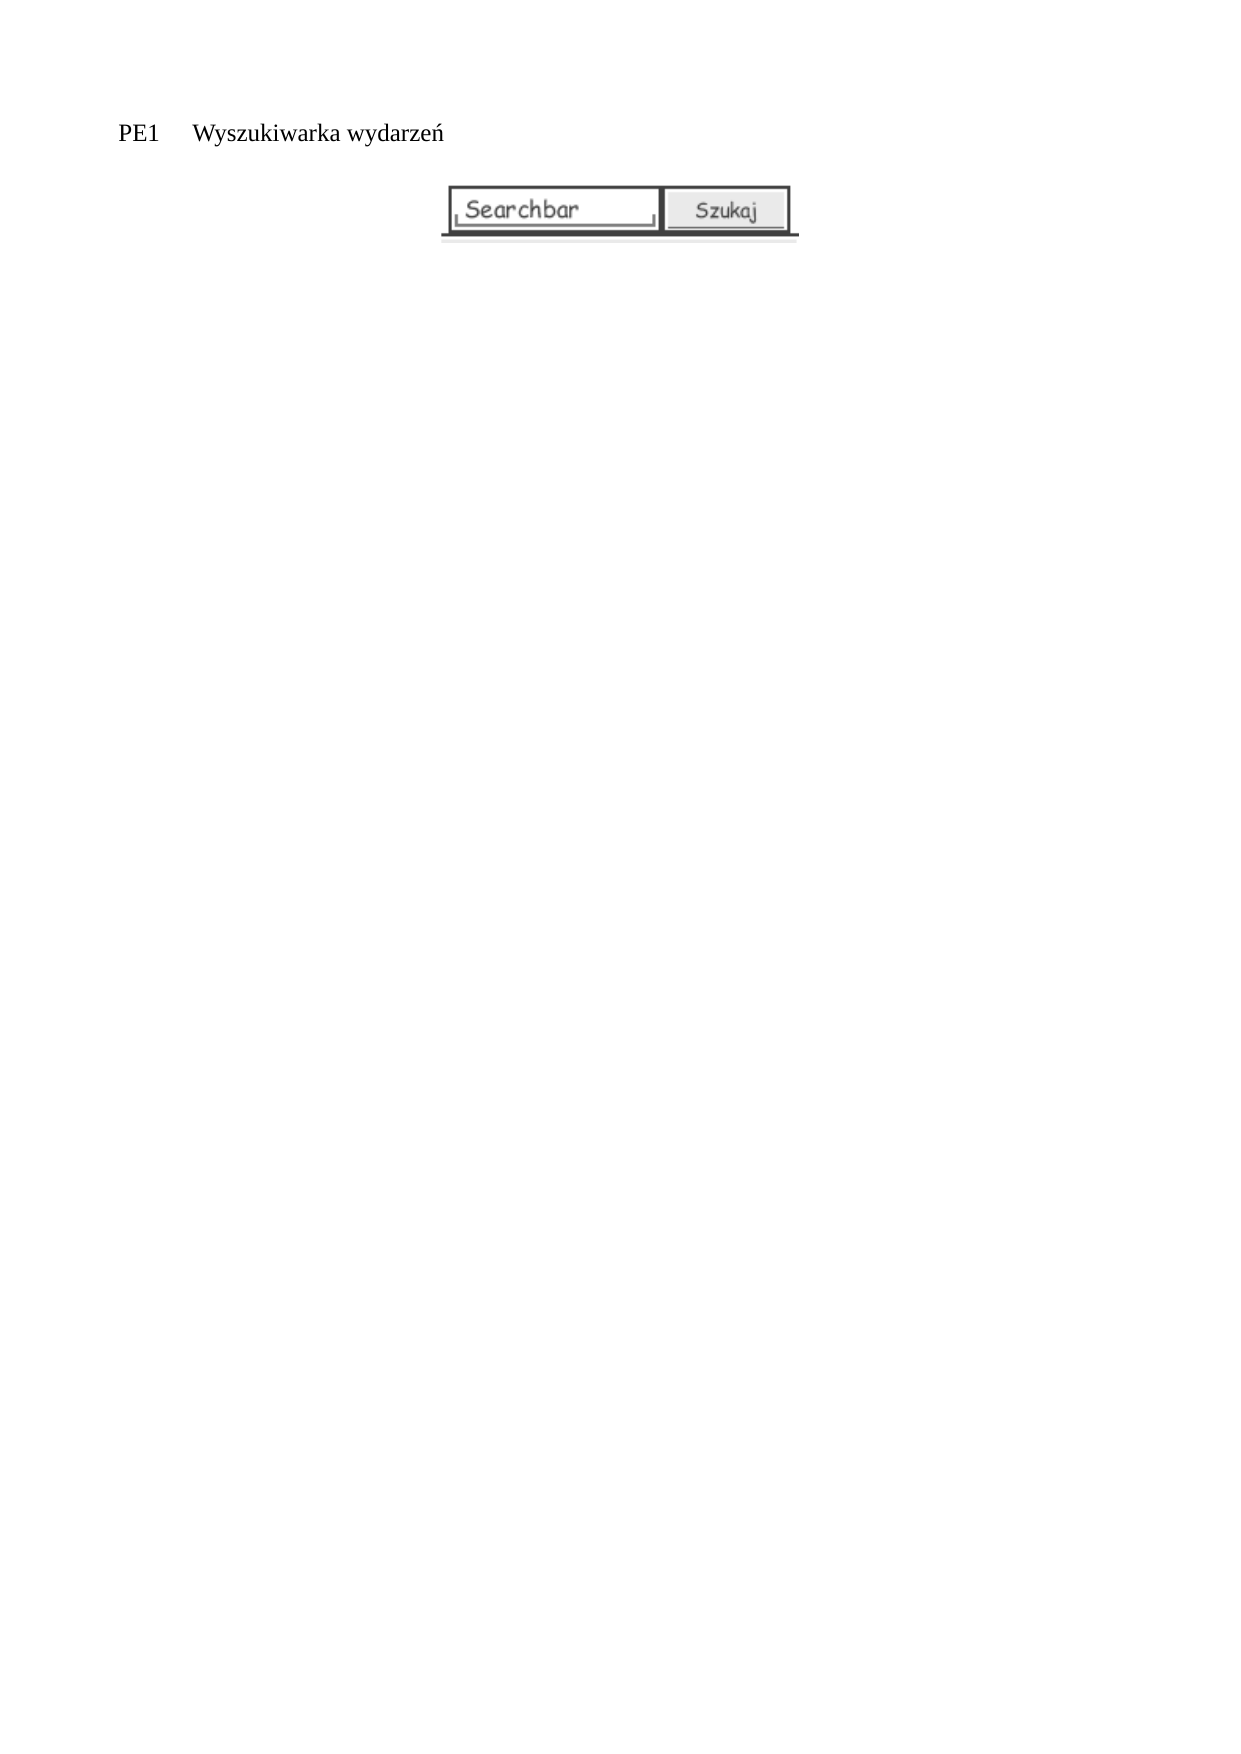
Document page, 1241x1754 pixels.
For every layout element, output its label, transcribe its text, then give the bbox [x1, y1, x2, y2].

picture [441, 175, 799, 243]
text PE1 Wyszukiwarka wydarzeń [118, 118, 1122, 147]
